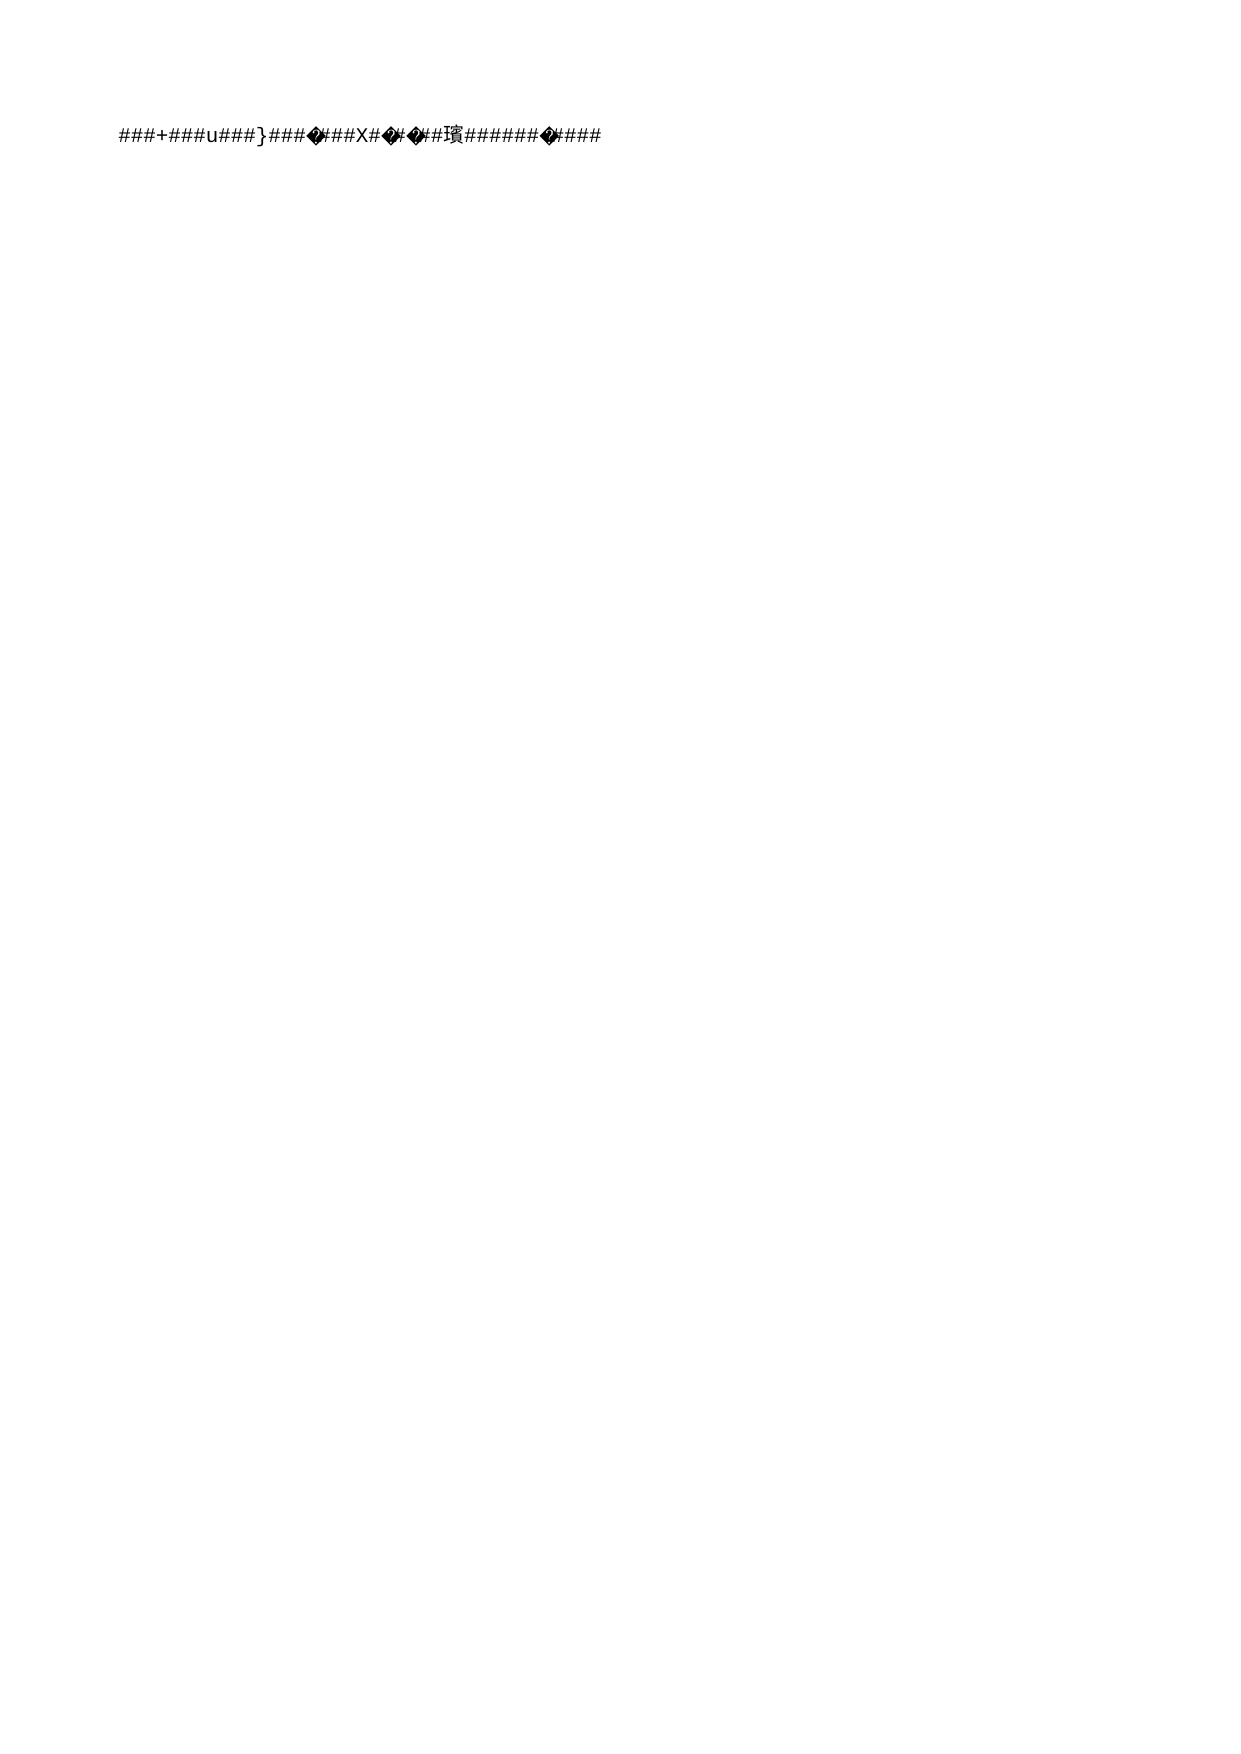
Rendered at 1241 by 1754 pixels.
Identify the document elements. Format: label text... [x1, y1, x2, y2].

text ###+###u###}###�###X#�#�##璸######�#### [118, 118, 1122, 148]
